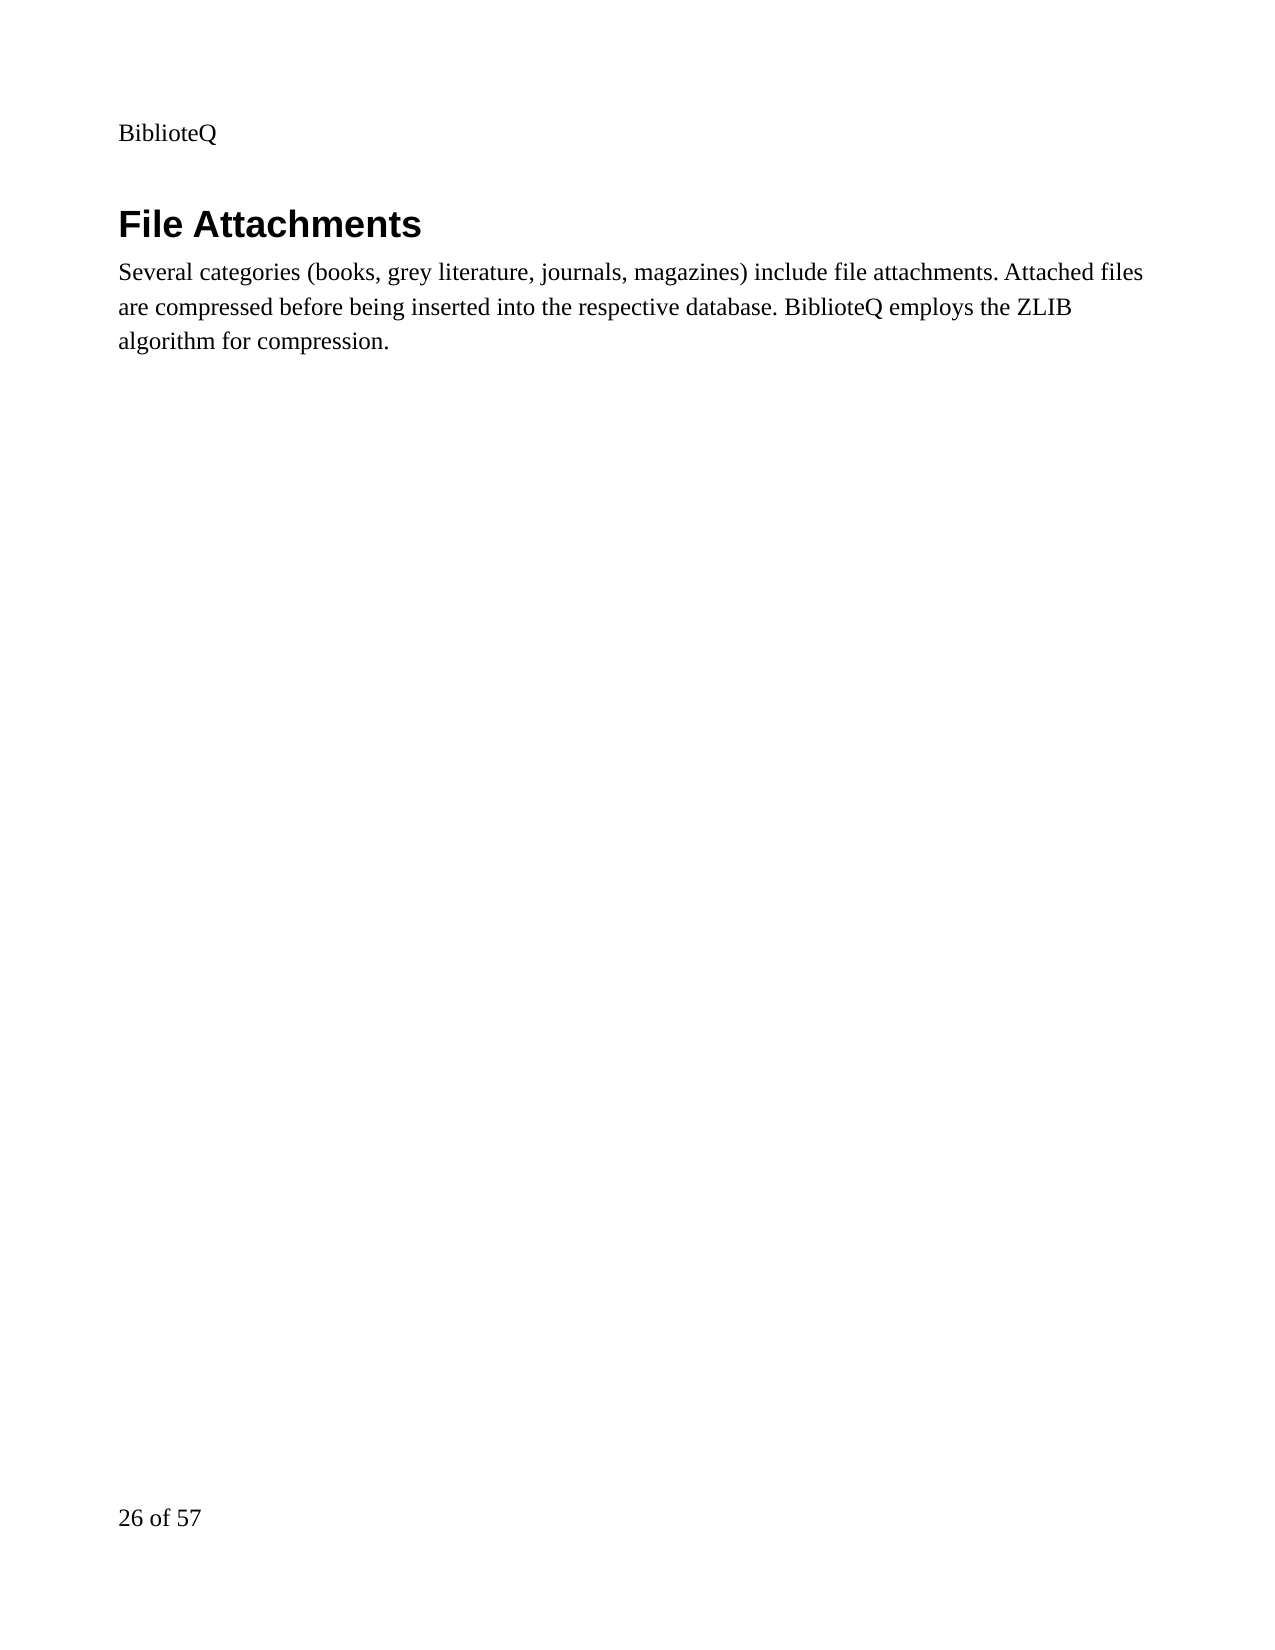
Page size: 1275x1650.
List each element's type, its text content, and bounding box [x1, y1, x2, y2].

text Several categories (books, grey literature, journals, magazines) include file attachments. Attached files are compressed before being inserted into the respective database. BiblioteQ employs the ZLIB algorithm for compression. [118, 257, 1157, 355]
subtitle File Attachments [118, 201, 1157, 245]
